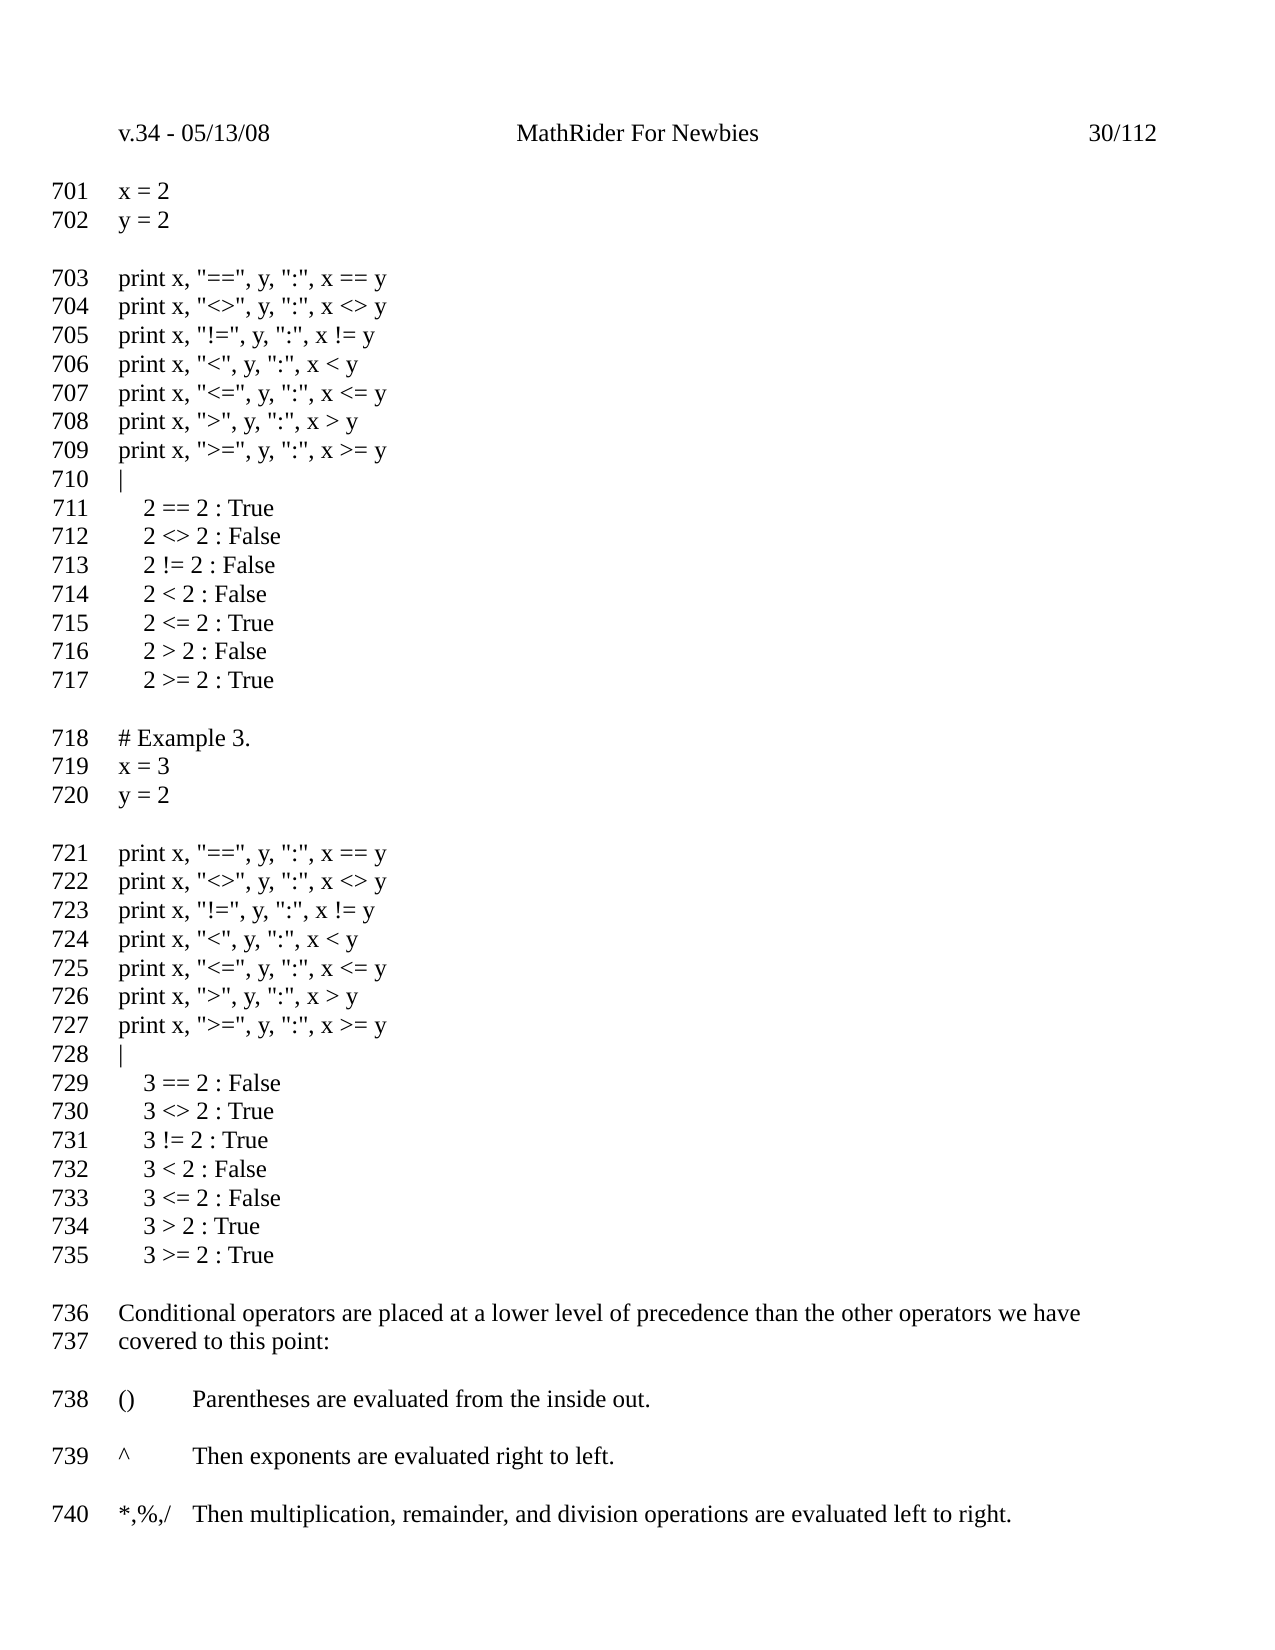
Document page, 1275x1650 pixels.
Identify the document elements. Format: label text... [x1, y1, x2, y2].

text print x, "==", y, ":", x == y [118, 263, 1157, 291]
text 2 <= 2 : True [118, 608, 1157, 636]
text 2 <> 2 : False [118, 521, 1157, 550]
text print x, "<=", y, ":", x <= y [118, 378, 1157, 406]
text 3 == 2 : False [118, 1068, 1157, 1096]
text 3 < 2 : False [118, 1154, 1157, 1183]
text 2 < 2 : False [118, 579, 1157, 608]
text print x, ">=", y, ":", x >= y [118, 435, 1157, 464]
text x = 3 [118, 751, 1157, 780]
text print x, "<>", y, ":", x <> y [118, 866, 1157, 895]
text 3 <= 2 : False [118, 1183, 1157, 1211]
text print x, "<=", y, ":", x <= y [118, 953, 1157, 981]
text | [118, 464, 1157, 493]
text | [118, 1039, 1157, 1068]
text 2 != 2 : False [118, 550, 1157, 579]
text ^ Then exponents are evaluated right to left. [118, 1441, 1157, 1470]
text *,%,/ Then multiplication, remainder, and division operations are evaluated left to right. [118, 1499, 1157, 1528]
text print x, "<>", y, ":", x <> y [118, 291, 1157, 320]
text 3 >= 2 : True [118, 1240, 1157, 1269]
text x = 2 [118, 176, 1157, 205]
text print x, ">=", y, ":", x >= y [118, 1010, 1157, 1039]
text print x, "==", y, ":", x == y [118, 838, 1157, 866]
text 3 <> 2 : True [118, 1096, 1157, 1125]
text 2 == 2 : True [118, 493, 1157, 521]
text print x, ">", y, ":", x > y [118, 406, 1157, 435]
text print x, "<", y, ":", x < y [118, 924, 1157, 953]
text print x, "!=", y, ":", x != y [118, 320, 1157, 349]
text print x, "<", y, ":", x < y [118, 349, 1157, 378]
text y = 2 [118, 205, 1157, 234]
text 2 > 2 : False [118, 636, 1157, 665]
text y = 2 [118, 780, 1157, 809]
text Conditional operators are placed at a lower level of precedence than the other operators we have covered to this point: [118, 1298, 1157, 1355]
text 3 != 2 : True [118, 1125, 1157, 1154]
text 2 >= 2 : True [118, 665, 1157, 694]
text () Parentheses are evaluated from the inside out. [118, 1384, 1157, 1413]
text 3 > 2 : True [118, 1211, 1157, 1240]
text print x, ">", y, ":", x > y [118, 981, 1157, 1010]
text # Example 3. [118, 723, 1157, 751]
text print x, "!=", y, ":", x != y [118, 895, 1157, 924]
